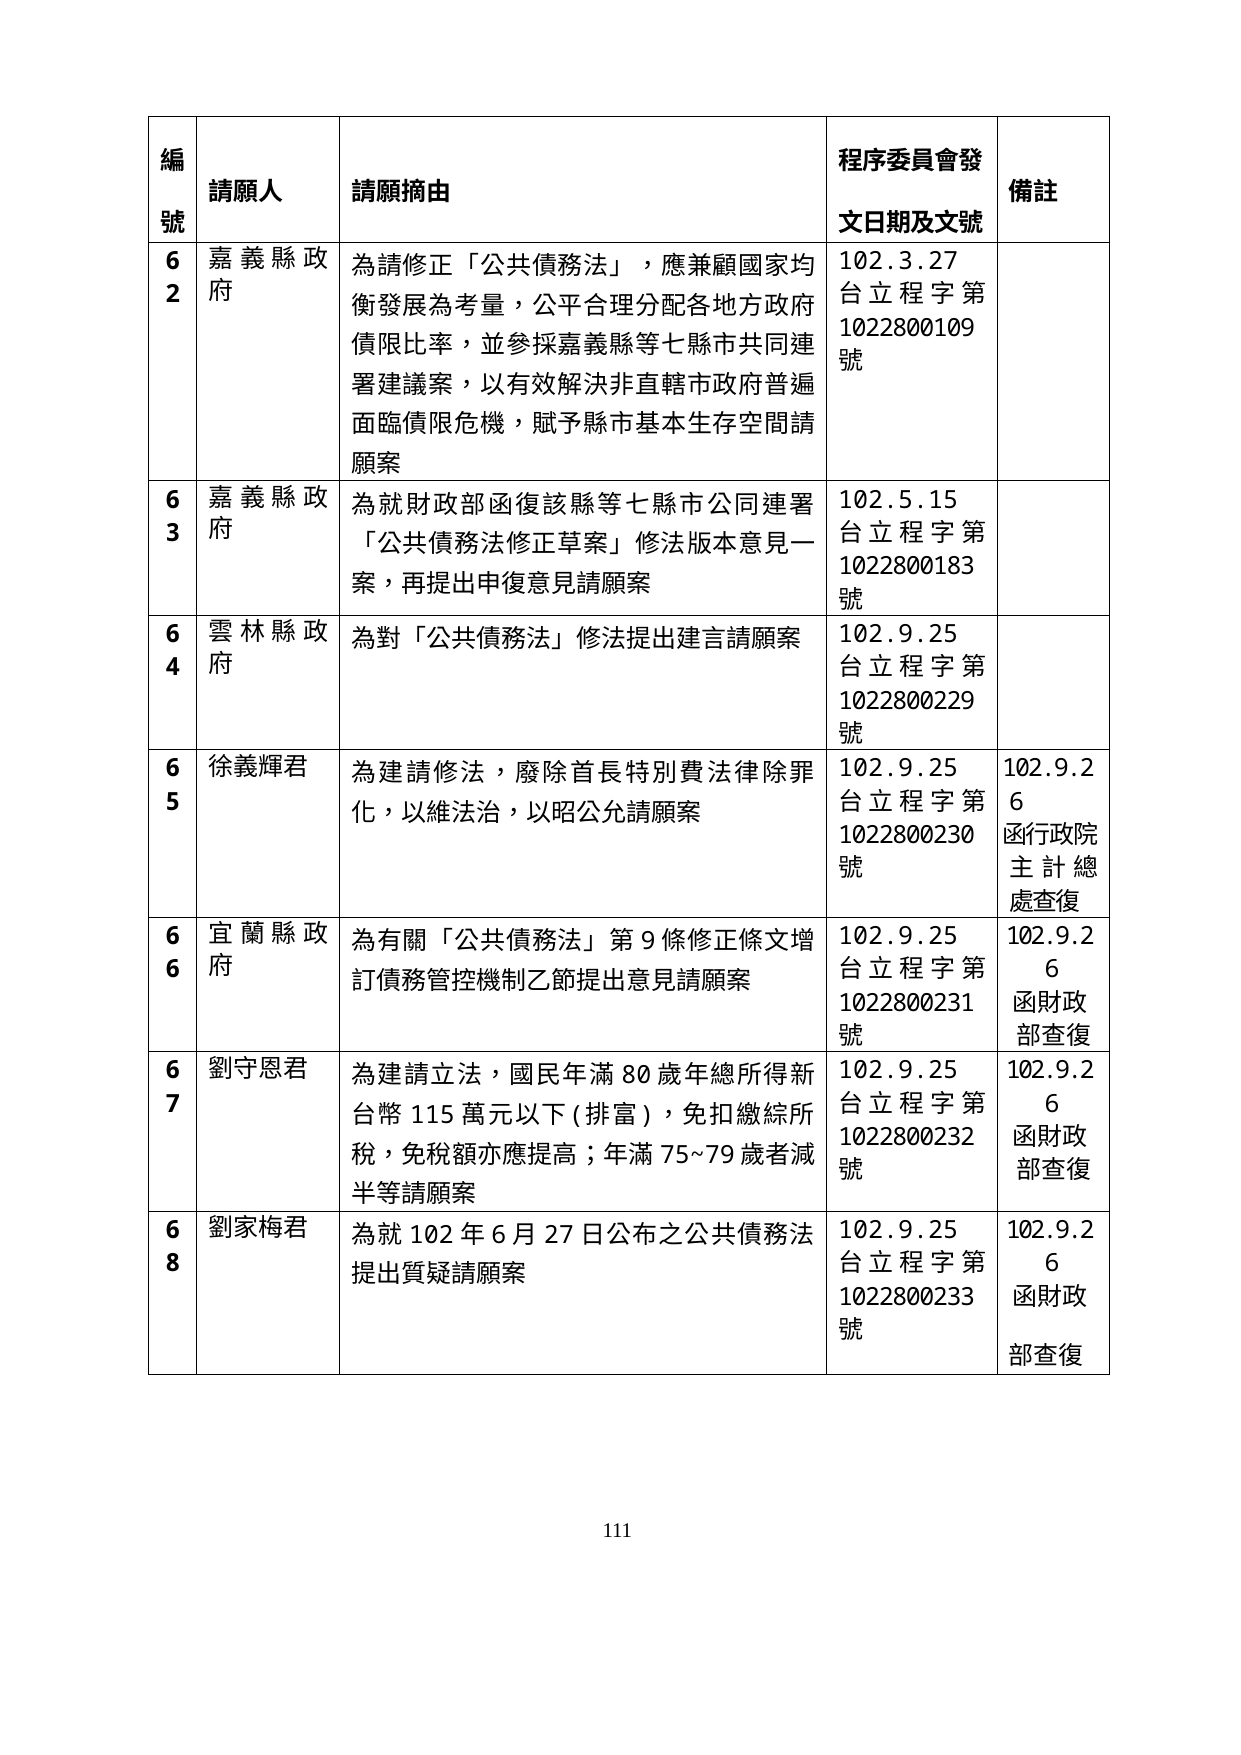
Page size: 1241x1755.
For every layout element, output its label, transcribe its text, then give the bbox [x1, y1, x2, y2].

table_cell 64 [149, 616, 196, 749]
table_cell 102.5.15 台立程字第1022800183號 [827, 481, 997, 615]
table_cell 徐義輝君 [197, 750, 339, 917]
table_header 請願摘由 [340, 117, 826, 242]
table_cell 宜蘭縣政府 [197, 918, 339, 1051]
table_cell 為建請立法，國民年滿80歲年總所得新台幣115萬元以下(排富)，免扣繳綜所稅，免稅額亦應提高；年滿75~79歲者減半等請願案 [340, 1052, 826, 1211]
table_cell 63 [149, 481, 196, 615]
table_cell 68 [149, 1212, 196, 1374]
table_header 編號 [149, 117, 196, 242]
table_cell 102.9.25 台立程字第1022800231號 [827, 918, 997, 1051]
table_cell 102.9.25 台立程字第1022800230號 [827, 750, 997, 917]
table_cell 雲林縣政府 [197, 616, 339, 749]
table_cell 嘉義縣政府 [197, 243, 339, 480]
table_header 備註 [998, 117, 1109, 242]
table_cell 102.9.25 台立程字第1022800232號 [827, 1052, 997, 1211]
table_cell 102.9.26 函行政院主計總處查復 [998, 750, 1109, 917]
table_cell 67 [149, 1052, 196, 1211]
table_cell 102.9.26 函財政 部查復 [998, 1212, 1109, 1374]
table_cell 為就財政部函復該縣等七縣市公同連署「公共債務法修正草案」修法版本意見一案，再提出申復意見請願案 [340, 481, 826, 615]
table_cell 62 [149, 243, 196, 480]
table_cell 102.9.25 台立程字第1022800233號 [827, 1212, 997, 1374]
table_cell 為建請修法，廢除首長特別費法律除罪化，以維法治，以昭公允請願案 [340, 750, 826, 917]
table_cell 嘉義縣政府 [197, 481, 339, 615]
table_cell [998, 243, 1109, 480]
table_cell 102.9.26 函財政 部查復 [998, 918, 1109, 1051]
table_cell 65 [149, 750, 196, 917]
table_cell 為對「公共債務法」修法提出建言請願案 [340, 616, 826, 749]
table_cell 劉守恩君 [197, 1052, 339, 1211]
table_cell 為請修正「公共債務法」，應兼顧國家均衡發展為考量，公平合理分配各地方政府債限比率，並參採嘉義縣等七縣市共同連署建議案，以有效解決非直轄市政府普遍面臨債限危機，賦予縣市基本生存空間請願案 [340, 243, 826, 480]
table_cell [998, 616, 1109, 749]
table_cell 66 [149, 918, 196, 1051]
table_cell 102.3.27 台立程字第1022800109號 [827, 243, 997, 480]
table_cell [998, 481, 1109, 615]
table_header 請願人 [197, 117, 339, 242]
table_cell 102.9.26 函財政 部查復 [998, 1052, 1109, 1211]
table_cell 102.9.25 台立程字第1022800229號 [827, 616, 997, 749]
table_cell 為有關「公共債務法」第9條修正條文增訂債務管控機制乙節提出意見請願案 [340, 918, 826, 1051]
table_cell 劉家梅君 [197, 1212, 339, 1374]
table_header 程序委員會發文日期及文號 [827, 117, 997, 242]
table_cell 為就102年6月27日公布之公共債務法提出質疑請願案 [340, 1212, 826, 1374]
